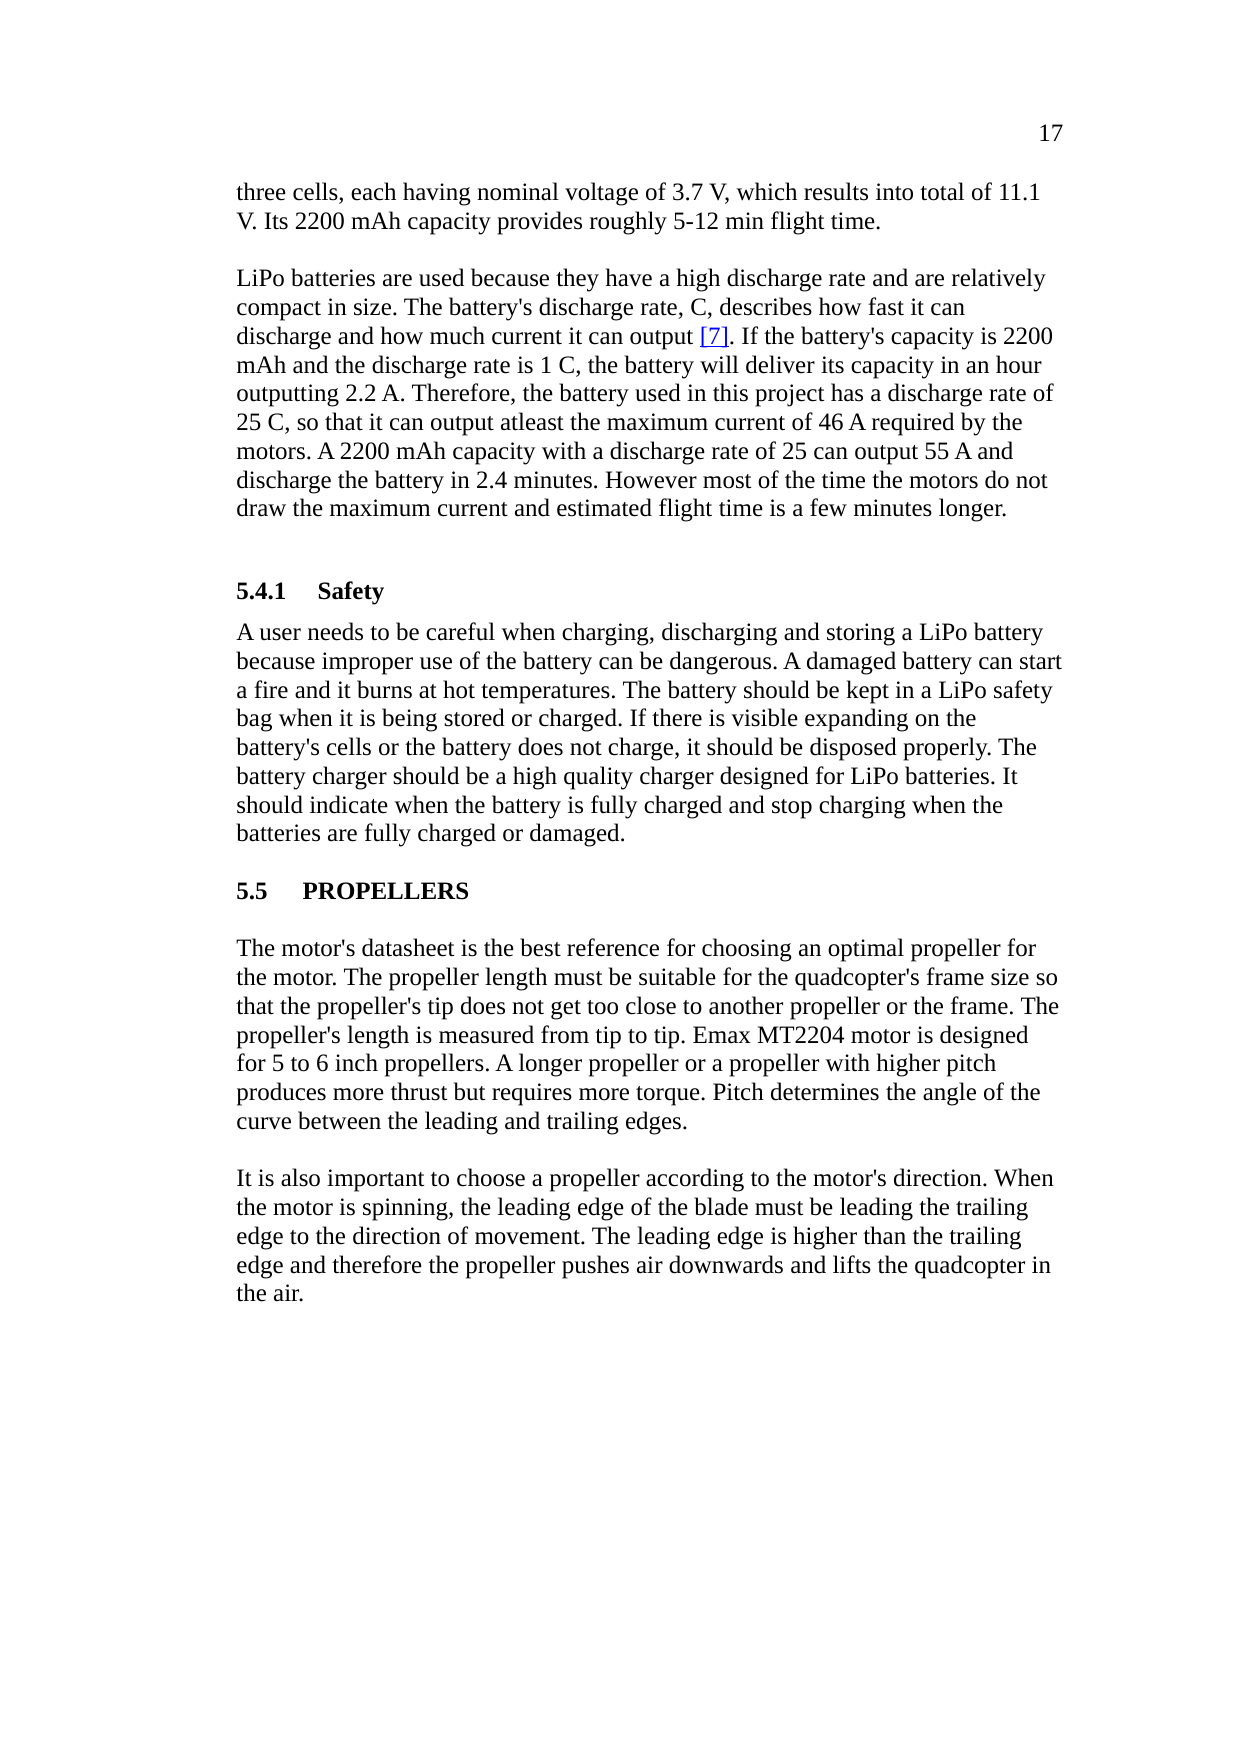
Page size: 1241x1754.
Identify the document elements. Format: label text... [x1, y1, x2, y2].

text three cells, each having nominal voltage of 3.7 V, which results into total of 11.1 V. Its 2200 mAh capacity provides roughly 5-12 min flight time. [236, 177, 1063, 235]
subtitle Safety [236, 576, 1063, 605]
text The motor's datasheet is the best reference for choosing an optimal propeller for the motor. The propeller length must be suitable for the quadcopter's frame size so that the propeller's tip does not get too close to another propeller or the frame. The propeller's length is measured from tip to tip. Emax MT2204 motor is designed for 5 to 6 inch propellers. A longer propeller or a propeller with higher pitch produces more thrust but requires more torque. Pitch determines the angle of the curve between the leading and trailing edges. [236, 933, 1063, 1135]
text A user needs to be careful when charging, discharging and storing a LiPo battery because improper use of the battery can be dangerous. A damaged battery can start a fire and it burns at hot temperatures. The battery should be kept in a LiPo safety bag when it is being stored or charged. If there is visible expanding on the battery's cells or the battery does not charge, it should be disposed properly. The battery charger should be a high quality charger designed for LiPo batteries. It should indicate when the battery is fully charged and stop charging when the batteries are fully charged or damaged. [236, 617, 1063, 847]
subtitle Propellers [236, 876, 1063, 905]
text It is also important to choose a propeller according to the motor's direction. When the motor is spinning, the leading edge of the blade must be leading the trailing edge to the direction of movement. The leading edge is higher than the trailing edge and therefore the propeller pushes air downwards and lifts the quadcopter in the air. [236, 1163, 1063, 1307]
text LiPo batteries are used because they have a high discharge rate and are relatively compact in size. The battery's discharge rate, C, describes how fast it can discharge and how much current it can output [7]. If the battery's capacity is 2200 mAh and the discharge rate is 1 C, the battery will deliver its capacity in an hour outputting 2.2 A. Therefore, the battery used in this project has a discharge rate of 25 C, so that it can output atleast the maximum current of 46 A required by the motors. A 2200 mAh capacity with a discharge rate of 25 can output 55 A and discharge the battery in 2.4 minutes. However most of the time the motors do not draw the maximum current and estimated flight time is a few minutes longer. [236, 263, 1063, 522]
